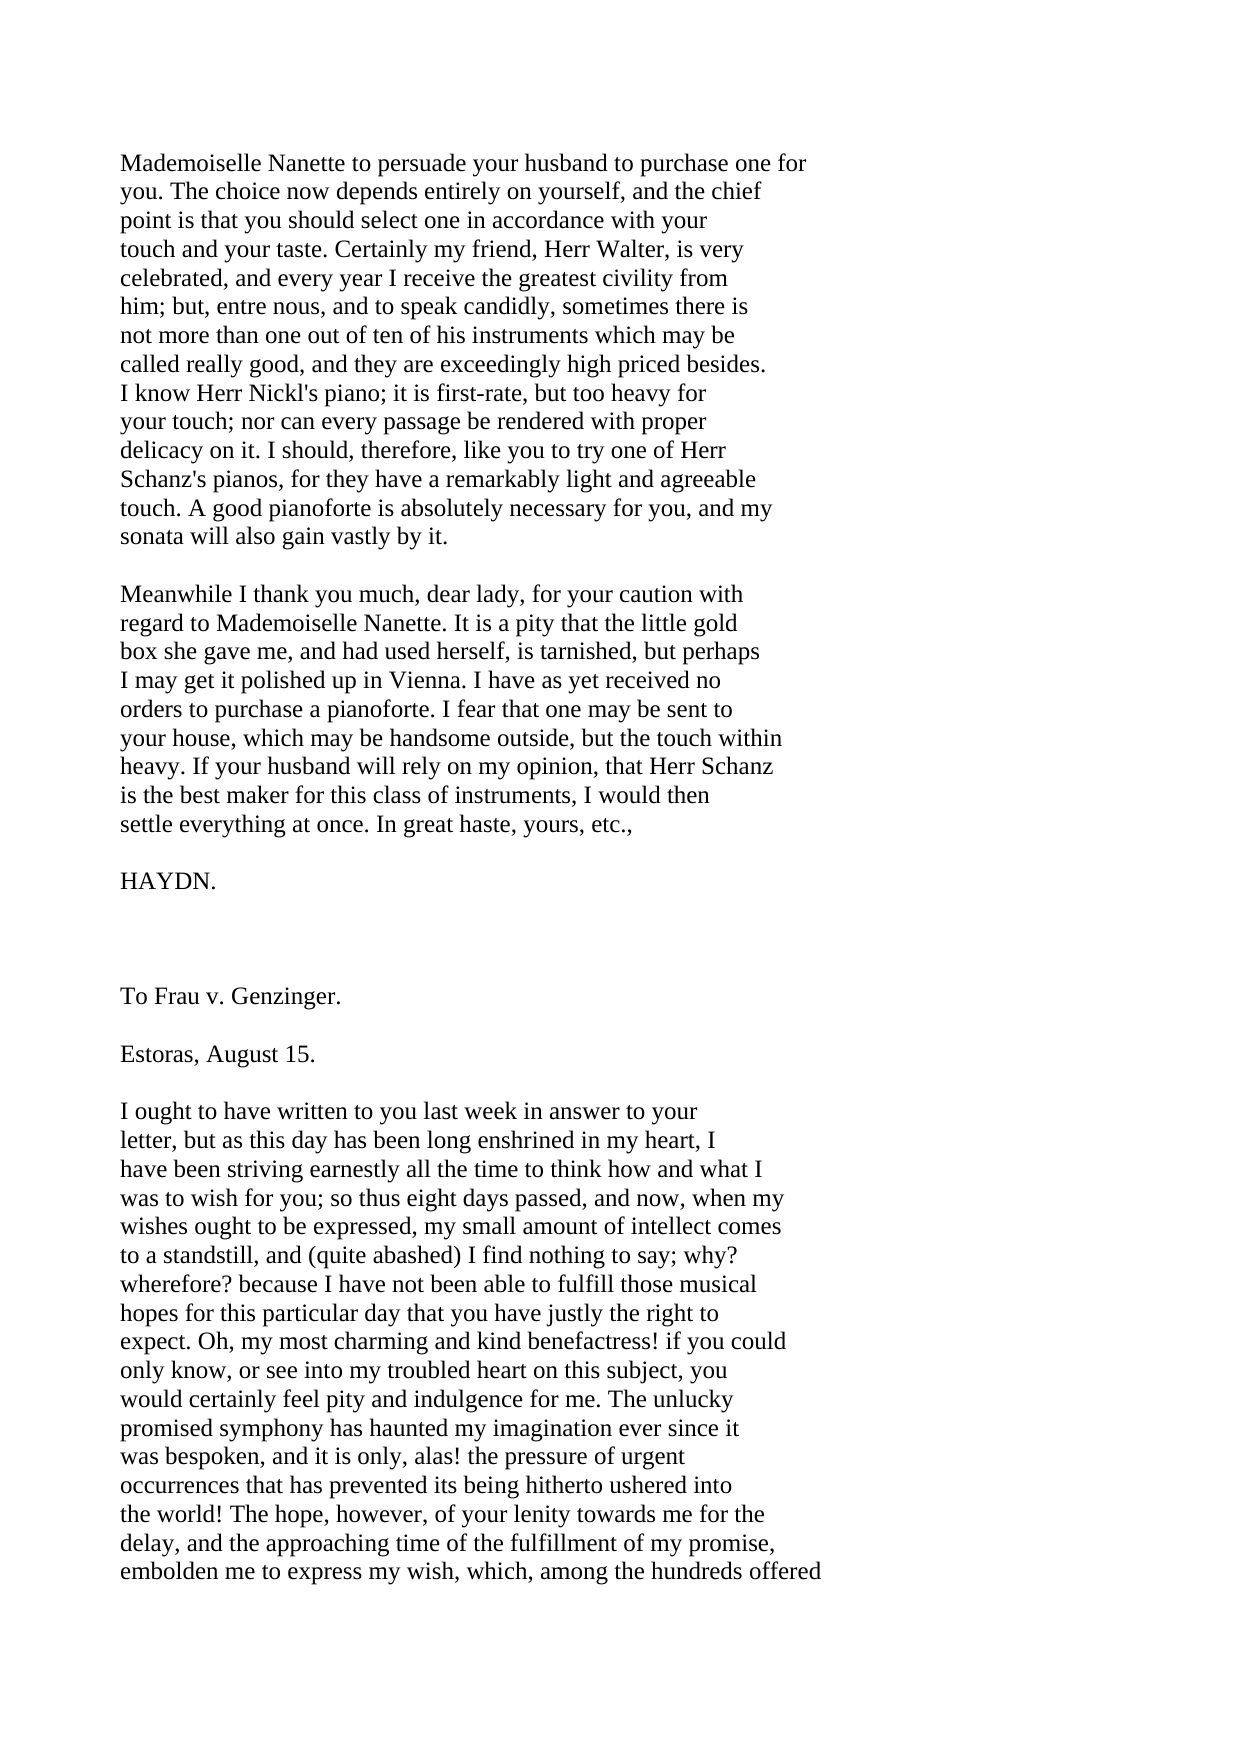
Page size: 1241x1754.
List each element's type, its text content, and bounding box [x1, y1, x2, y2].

text sonata will also gain vastly by it. [120, 521, 1120, 550]
text only know, or see into my troubled heart on this subject, you [120, 1355, 1120, 1384]
text is the best maker for this class of instruments, I would then [120, 780, 1120, 809]
text hopes for this particular day that you have justly the right to [120, 1298, 1120, 1326]
text I may get it polished up in Vienna. I have as yet received no [120, 665, 1120, 694]
text your house, which may be handsome outside, but the touch within [120, 723, 1120, 751]
text delay, and the approaching time of the fulfillment of my promise, [120, 1528, 1120, 1556]
text expect. Oh, my most charming and kind benefactress! if you could [120, 1326, 1120, 1355]
text point is that you should select one in accordance with your [120, 205, 1120, 234]
text embolden me to express my wish, which, among the hundreds offered [120, 1556, 1120, 1585]
text celebrated, and every year I receive the greatest civility from [120, 263, 1120, 291]
text promised symphony has haunted my imagination ever since it [120, 1413, 1120, 1441]
text him; but, entre nous, and to speak candidly, sometimes there is [120, 291, 1120, 320]
text I ought to have written to you last week in answer to your [120, 1096, 1120, 1125]
text you. The choice now depends entirely on yourself, and the chief [120, 176, 1120, 205]
text occurrences that has prevented its being hitherto ushered into [120, 1470, 1120, 1499]
text to a standstill, and (quite abashed) I find nothing to say; why? [120, 1240, 1120, 1269]
text touch. A good pianoforte is absolutely necessary for you, and my [120, 493, 1120, 521]
text letter, but as this day has been long enshrined in my heart, I [120, 1125, 1120, 1154]
text wherefore? because I have not been able to fulfill those musical [120, 1269, 1120, 1298]
text regard to Mademoiselle Nanette. It is a pity that the little gold [120, 608, 1120, 636]
text your touch; nor can every passage be rendered with proper [120, 406, 1120, 435]
text would certainly feel pity and indulgence for me. The unlucky [120, 1384, 1120, 1413]
text Estoras, August 15. [120, 1039, 1120, 1068]
text HAYDN. [120, 866, 1120, 895]
text I know Herr Nickl's piano; it is first-rate, but too heavy for [120, 378, 1120, 406]
text settle everything at once. In great haste, yours, etc., [120, 809, 1120, 838]
text wishes ought to be expressed, my small amount of intellect comes [120, 1211, 1120, 1240]
text not more than one out of ten of his instruments which may be [120, 320, 1120, 349]
text orders to purchase a pianoforte. I fear that one may be sent to [120, 694, 1120, 723]
text have been striving earnestly all the time to think how and what I [120, 1154, 1120, 1183]
text the world! The hope, however, of your lenity towards me for the [120, 1499, 1120, 1528]
text To Frau v. Genzinger. [120, 981, 1120, 1010]
text touch and your taste. Certainly my friend, Herr Walter, is very [120, 234, 1120, 263]
text Mademoiselle Nanette to persuade your husband to purchase one for [120, 148, 1120, 176]
text Meanwhile I thank you much, dear lady, for your caution with [120, 579, 1120, 608]
text heavy. If your husband will rely on my opinion, that Herr Schanz [120, 751, 1120, 780]
text was to wish for you; so thus eight days passed, and now, when my [120, 1183, 1120, 1211]
text box she gave me, and had used herself, is tarnished, but perhaps [120, 636, 1120, 665]
text Schanz's pianos, for they have a remarkably light and agreeable [120, 464, 1120, 493]
text was bespoken, and it is only, alas! the pressure of urgent [120, 1441, 1120, 1470]
text delicacy on it. I should, therefore, like you to try one of Herr [120, 435, 1120, 464]
text called really good, and they are exceedingly high priced besides. [120, 349, 1120, 378]
